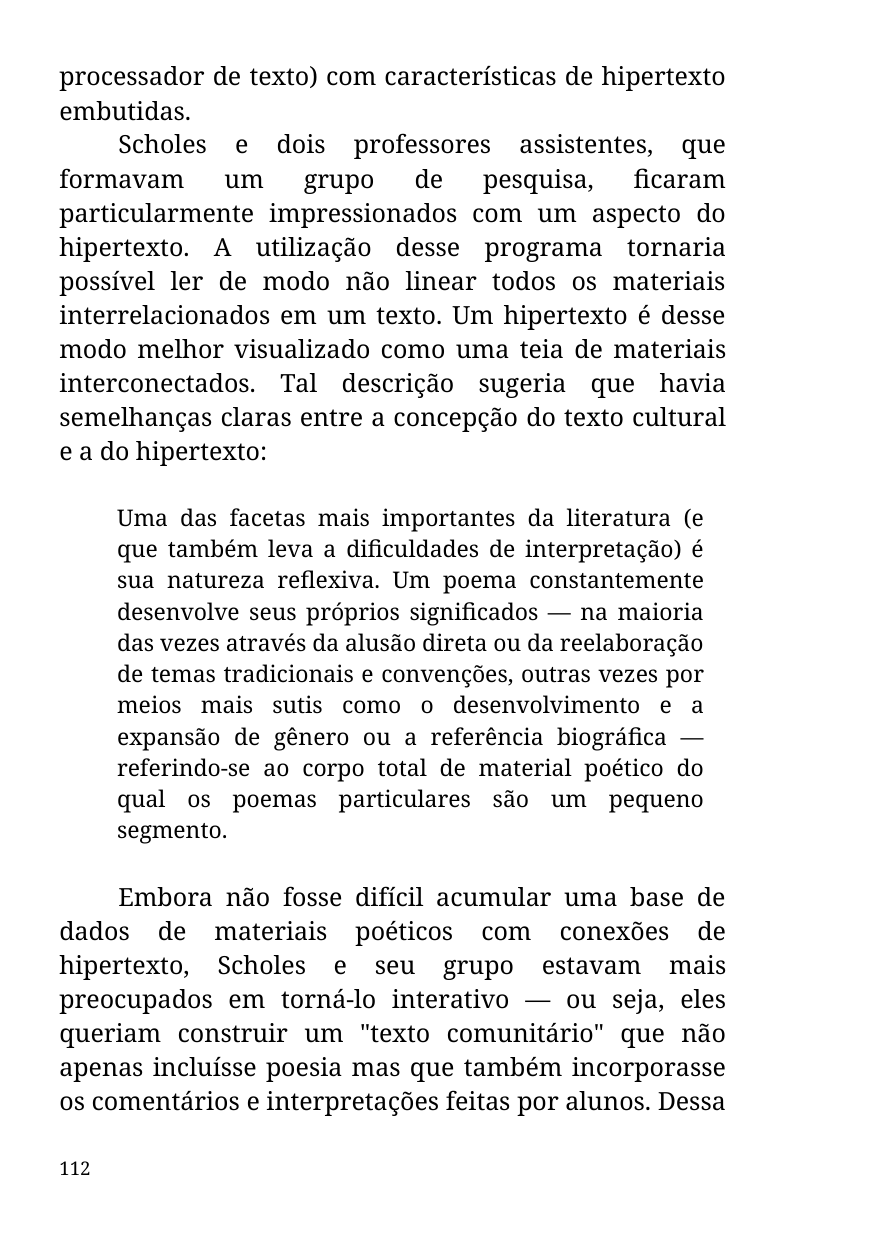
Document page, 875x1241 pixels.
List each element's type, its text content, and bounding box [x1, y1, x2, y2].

text processador de texto) com características de hipertexto embutidas. [59, 59, 726, 127]
text Embora não fosse difícil acumular uma base de dados de materiais poéticos com conexões de hipertexto, Scholes e seu grupo estavam mais preocupados em torná-lo interativo — ou seja, eles queriam construir um "texto comunitário" que não apenas incluísse poesia mas que também incorporasse os comentários e interpretações feitas por alunos. Dessa [59, 880, 726, 1118]
text Uma das facetas mais importantes da literatura (e que também leva a dificuldades de interpretação) é sua natureza reflexiva. Um poema constantemente desenvolve seus próprios significados — na maioria das vezes através da alusão direta ou da reelaboração de temas tradicionais e convenções, outras vezes por meios mais sutis como o desenvolvimento e a expansão de gênero ou a referência biográfica ― referindo-se ao corpo total de material poético do qual os poemas particulares são um pequeno segmento. [117, 502, 704, 846]
text Scholes e dois professores assistentes, que formavam um grupo de pesquisa, ficaram particularmente impressionados com um aspecto do hipertexto. A utilização desse programa tornaria possível ler de modo não linear todos os materiais interrelacionados em um texto. Um hipertexto é desse modo melhor visualizado como uma teia de materiais interconectados. Tal descrição sugeria que havia semelhanças claras entre a concepção do texto cultural e a do hipertexto: [59, 127, 726, 468]
